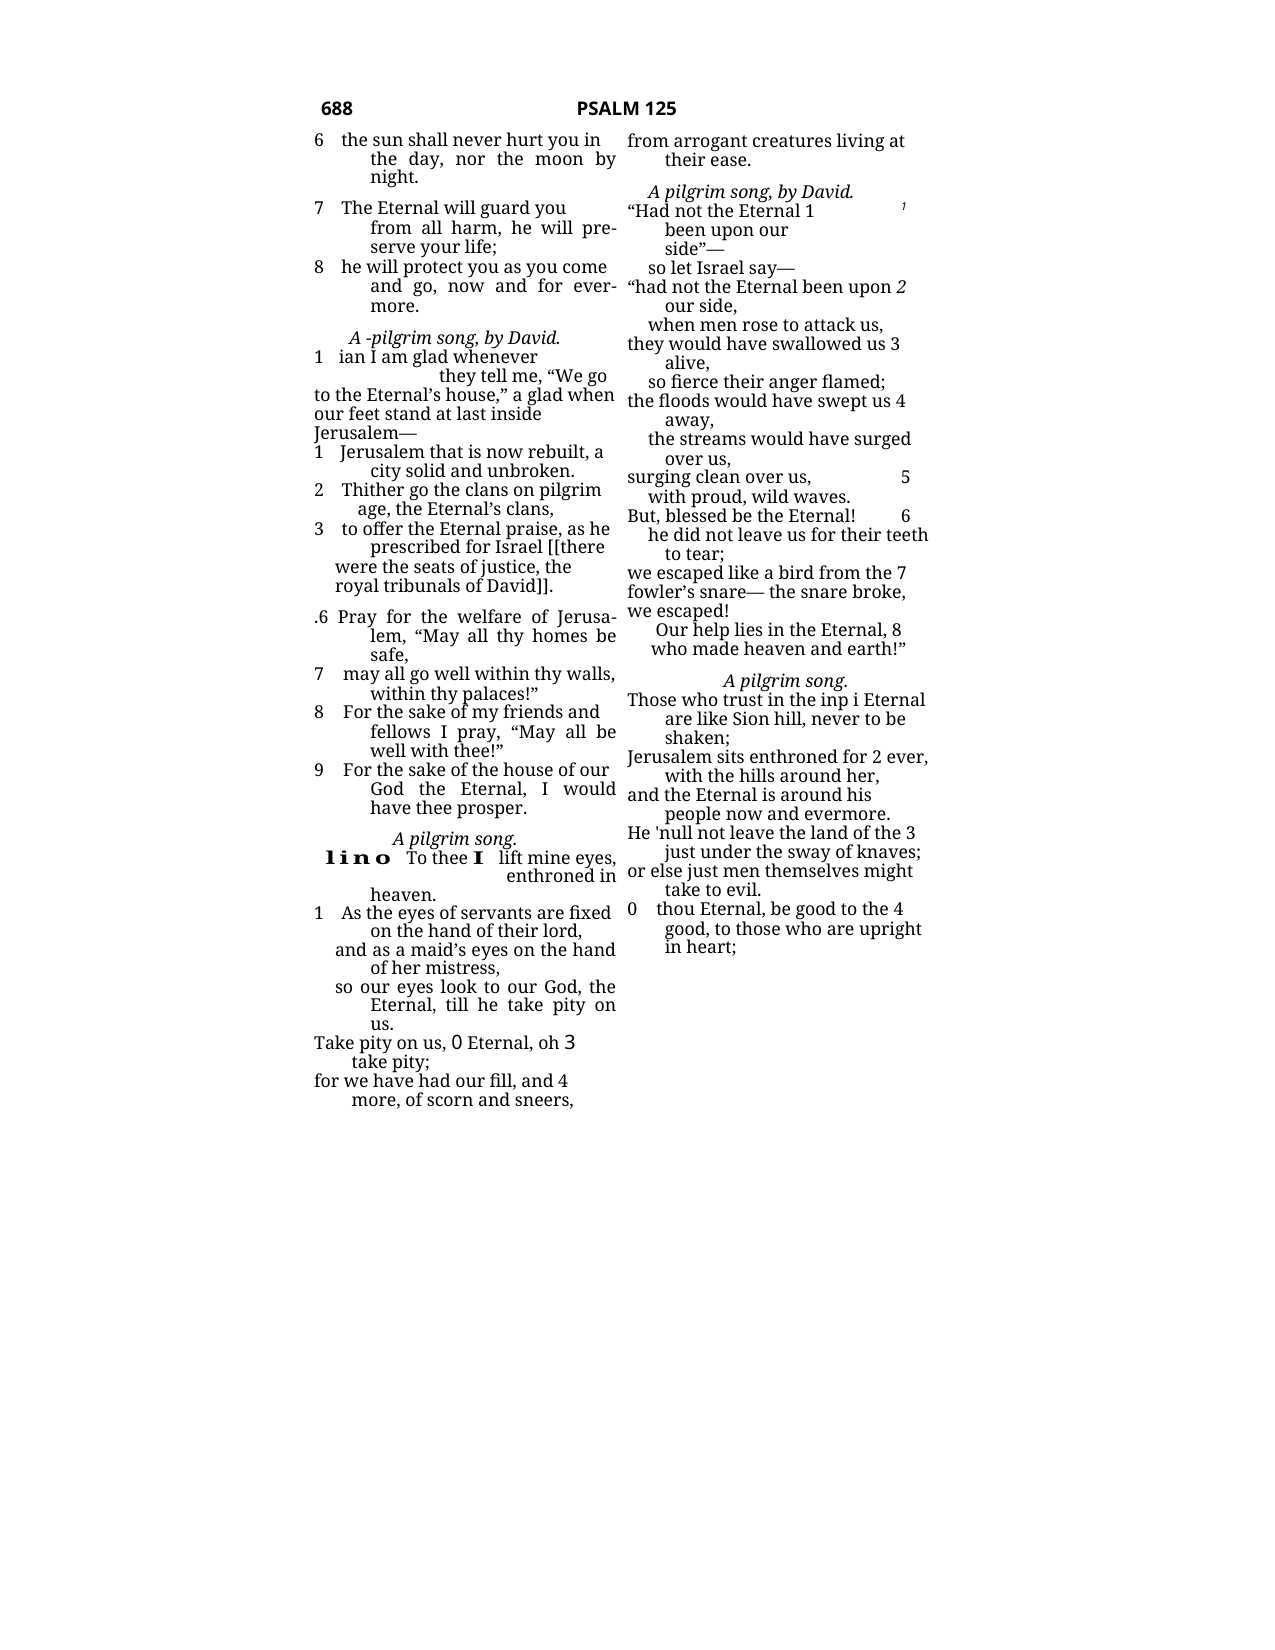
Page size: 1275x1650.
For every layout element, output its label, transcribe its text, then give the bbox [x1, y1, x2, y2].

text A pilgrim song, by David. [648, 183, 930, 202]
text Our help lies in the Eternal, 8 who made heaven and earth!” [627, 621, 930, 659]
list For the sake of my friends and [314, 704, 616, 723]
text from arrogant creatures living at their ease. [627, 132, 930, 170]
text fellows I pray, “May all be well with thee!” [370, 723, 616, 761]
list Thither go the clans on pilgrim­ [314, 482, 616, 501]
text “Had not the Eternal 1 1 [627, 202, 930, 221]
text on the hand of their lord, [370, 923, 616, 942]
text heaven. [335, 886, 616, 905]
text age, the Eternal’s clans, [314, 501, 598, 520]
text Take pity on us, 0 Eternal, oh 3 take pity; [314, 1034, 616, 1072]
list As the eyes of servants are fixed [314, 905, 616, 923]
text and as a maid’s eyes on the hand of her mistress, [335, 942, 616, 978]
text surging clean over us, 5 [627, 469, 930, 488]
text the streams would have surged over us, [648, 431, 930, 469]
text prescribed for Israel [[there were the seats of justice, the royal tribunals of Da­vid]]. [335, 539, 616, 596]
text “had not the Eternal been upon 2 our side, [627, 278, 930, 316]
text But, blessed be the Eternal! 6 [627, 507, 930, 526]
list he will protect you as you come [314, 258, 616, 277]
text within thy palaces!” [335, 685, 616, 704]
text so our eyes look to our God, the Eternal, till he take pity on us. [335, 978, 616, 1034]
text they tell me, “We go to the Eternal’s house,” a glad when our feet stand at last inside Jerusalem— [314, 367, 616, 443]
text A pilgrim song. [644, 672, 930, 691]
text so fierce their anger flamed; [648, 373, 930, 392]
text city solid and unbroken. [335, 462, 616, 482]
list The Eternal will guard you [314, 199, 616, 219]
text so let Israel say— [648, 259, 930, 278]
text with proud, wild waves. [648, 488, 930, 507]
list ian I am glad whenever [314, 348, 616, 367]
text for we have had our fill, and 4 more, of scorn and sneers, [314, 1072, 616, 1110]
list to offer the Eternal praise, as he [314, 520, 616, 539]
text we escaped like a bird from the 7 fowler’s snare— the snare broke, we escaped! [627, 564, 930, 621]
text A -pilgrim song, by David. [314, 329, 598, 348]
text A pilgrim song. [314, 831, 598, 849]
text He 'null not leave the land of the 3 just under the sway of knaves; [627, 824, 930, 862]
list For the sake of the house of our [314, 761, 616, 780]
list may all go well within thy walls, [314, 666, 616, 685]
text lino To thee I lift mine eyes, enthroned in [314, 849, 616, 886]
text Jerusalem sits enthroned for 2 ever, with the hills around her, [627, 748, 930, 786]
text from all harm, he will pre­serve your life; [370, 219, 616, 258]
list the sun shall never hurt you in [314, 132, 616, 151]
text the day, nor the moon by night. [370, 151, 616, 187]
text been upon our side”— [664, 221, 842, 259]
text Those who trust in the inp i Eternal are like Sion hill, never to be shaken; [627, 691, 930, 748]
text the floods would have swept us 4 away, [627, 392, 930, 431]
text and go, now and for ever­more. [370, 277, 616, 316]
list Jerusalem that is now rebuilt, a [314, 443, 616, 462]
text or else just men themselves might take to evil. [627, 862, 930, 901]
list thou Eternal, be good to the 4 good, to those who are upright in heart; [627, 901, 930, 958]
text and the Eternal is around his people now and evermore. [627, 786, 930, 824]
text .6 Pray for the welfare of Jerusa­lem, “May all thy homes be safe, [314, 608, 616, 666]
text God the Eternal, I would have thee prosper. [370, 780, 616, 818]
text he did not leave us for their teeth to tear; [648, 526, 930, 564]
text they would have swallowed us 3 alive, [627, 335, 930, 373]
text when men rose to attack us, [648, 316, 930, 335]
